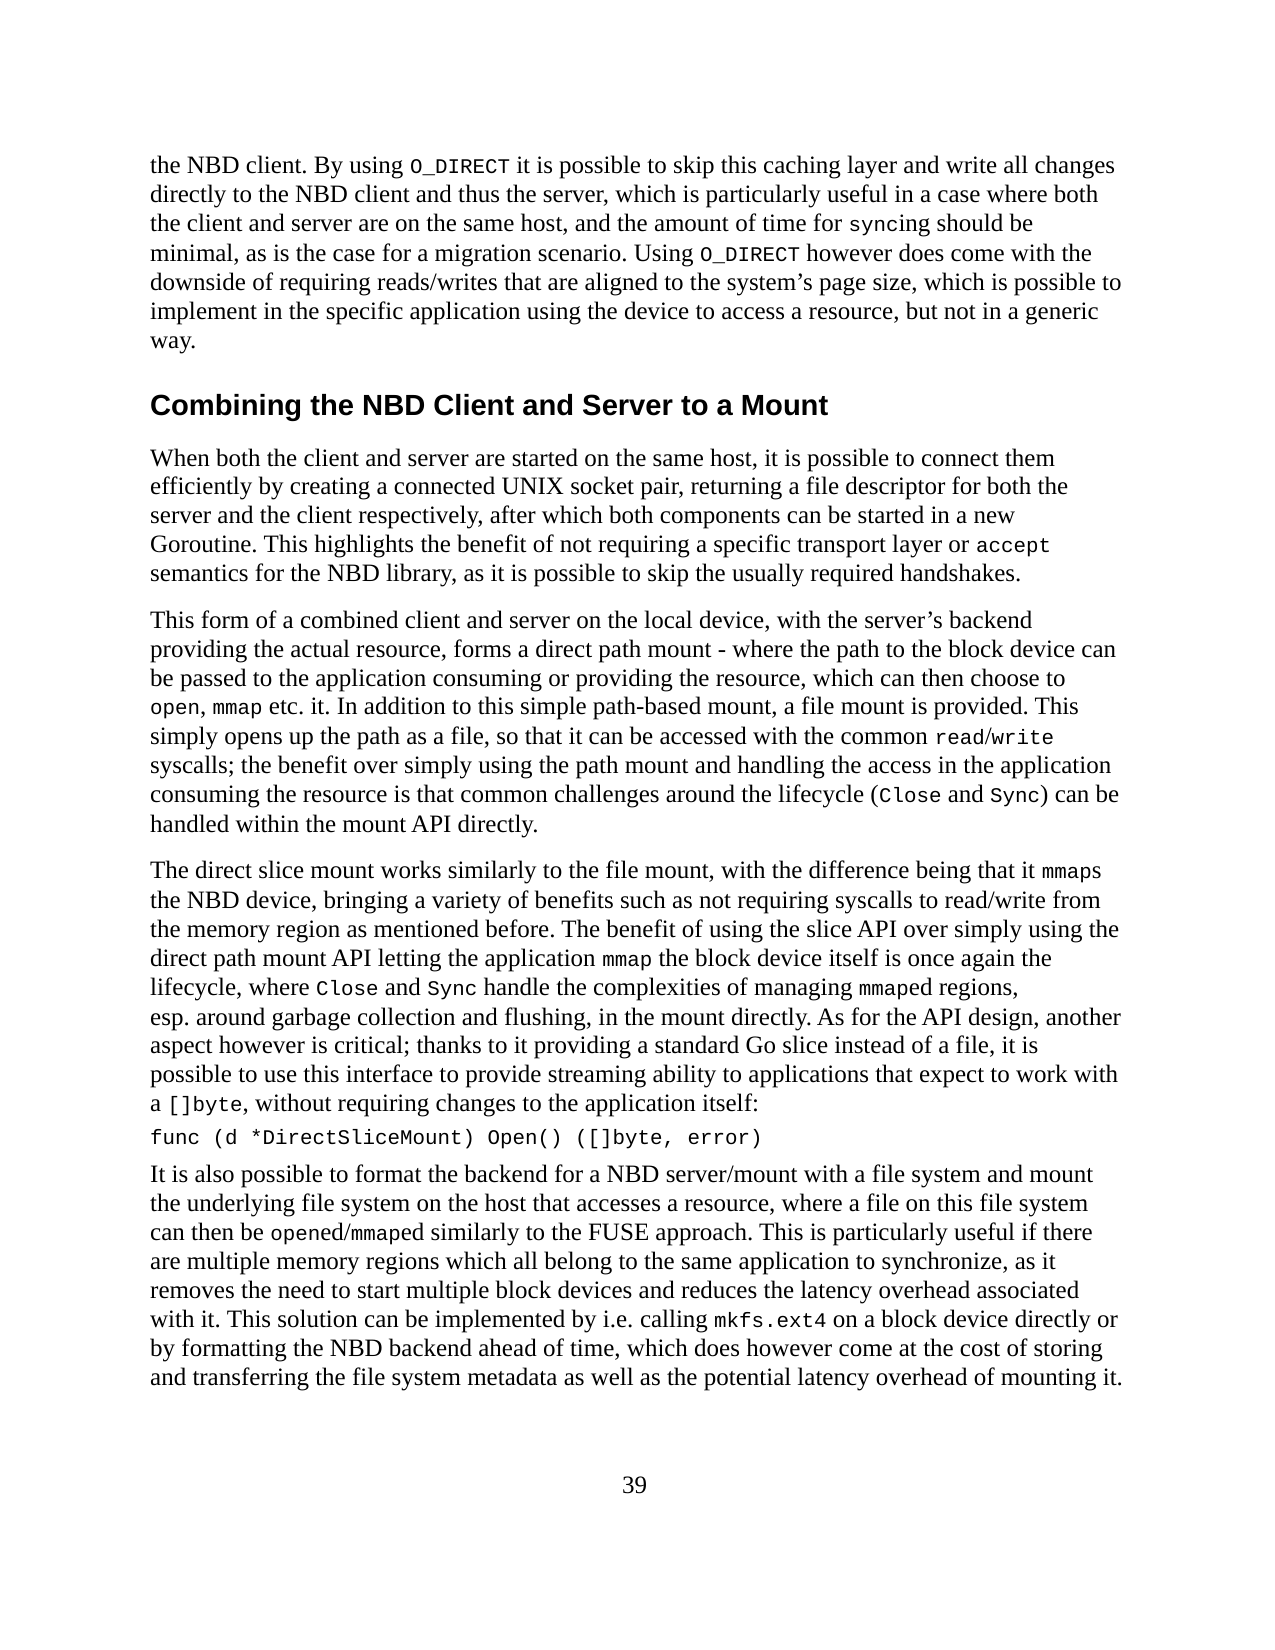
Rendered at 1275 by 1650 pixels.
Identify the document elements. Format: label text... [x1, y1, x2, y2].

text The direct slice mount works similarly to the file mount, with the difference being that it mmaps the NBD device, bringing a variety of benefits such as not requiring syscalls to read/write from the memory region as mentioned before. The benefit of using the slice API over simply using the direct path mount API letting the application mmap the block device itself is once again the lifecycle, where Close and Sync handle the complexities of managing mmaped regions, esp. around garbage collection and flushing, in the mount directly. As for the API design, another aspect however is critical; thanks to it providing a standard Go slice instead of a file, it is possible to use this interface to provide streaming ability to applications that expect to work with a []byte, without requiring changes to the application itself: [150, 856, 1125, 1118]
subtitle Combining the NBD Client and Server to a Mount [150, 388, 1125, 421]
text the NBD client. By using O_DIRECT it is possible to skip this caching layer and write all changes directly to the NBD client and thus the server, which is particularly useful in a case where both the client and server are on the same host, and the amount of time for syncing should be minimal, as is the case for a migration scenario. Using O_DIRECT however does come with the downside of requiring reads/writes that are aligned to the system’s page size, which is possible to implement in the specific application using the device to access a resource, but not in a generic way. [150, 150, 1125, 354]
text This form of a combined client and server on the local device, with the server’s backend providing the actual resource, forms a direct path mount - where the path to the block device can be passed to the application consuming or providing the resource, which can then choose to open, mmap etc. it. In addition to this simple path-based mount, a file mount is provided. This simply opens up the path as a file, so that it can be accessed with the common read/write syscalls; the benefit over simply using the path mount and handling the access in the application consuming the resource is that common challenges around the lifecycle (Close and Sync) can be handled within the mount API directly. [150, 605, 1125, 838]
text It is also possible to format the backend for a NBD server/mount with a file system and mount the underlying file system on the host that accesses a resource, where a file on this file system can then be opened/mmaped similarly to the FUSE approach. This is particularly useful if there are multiple memory regions which all belong to the same application to synchronize, as it removes the need to start multiple block devices and reduces the latency overhead associated with it. This solution can be implemented by i.e. calling mkfs.ext4 on a block device directly or by formatting the NBD backend ahead of time, which does however come at the cost of storing and transferring the file system metadata as well as the potential latency overhead of mounting it. [150, 1159, 1125, 1391]
text When both the client and server are started on the same host, it is possible to connect them efficiently by creating a connected UNIX socket pair, returning a file descriptor for both the server and the client respectively, after which both components can be started in a new Goroutine. This highlights the benefit of not requiring a specific transport layer or accept semantics for the NBD library, as it is possible to skip the usually required handshakes. [150, 443, 1125, 587]
text func (d *DirectSliceMount) Open() ([]byte, error) [150, 1127, 1125, 1150]
